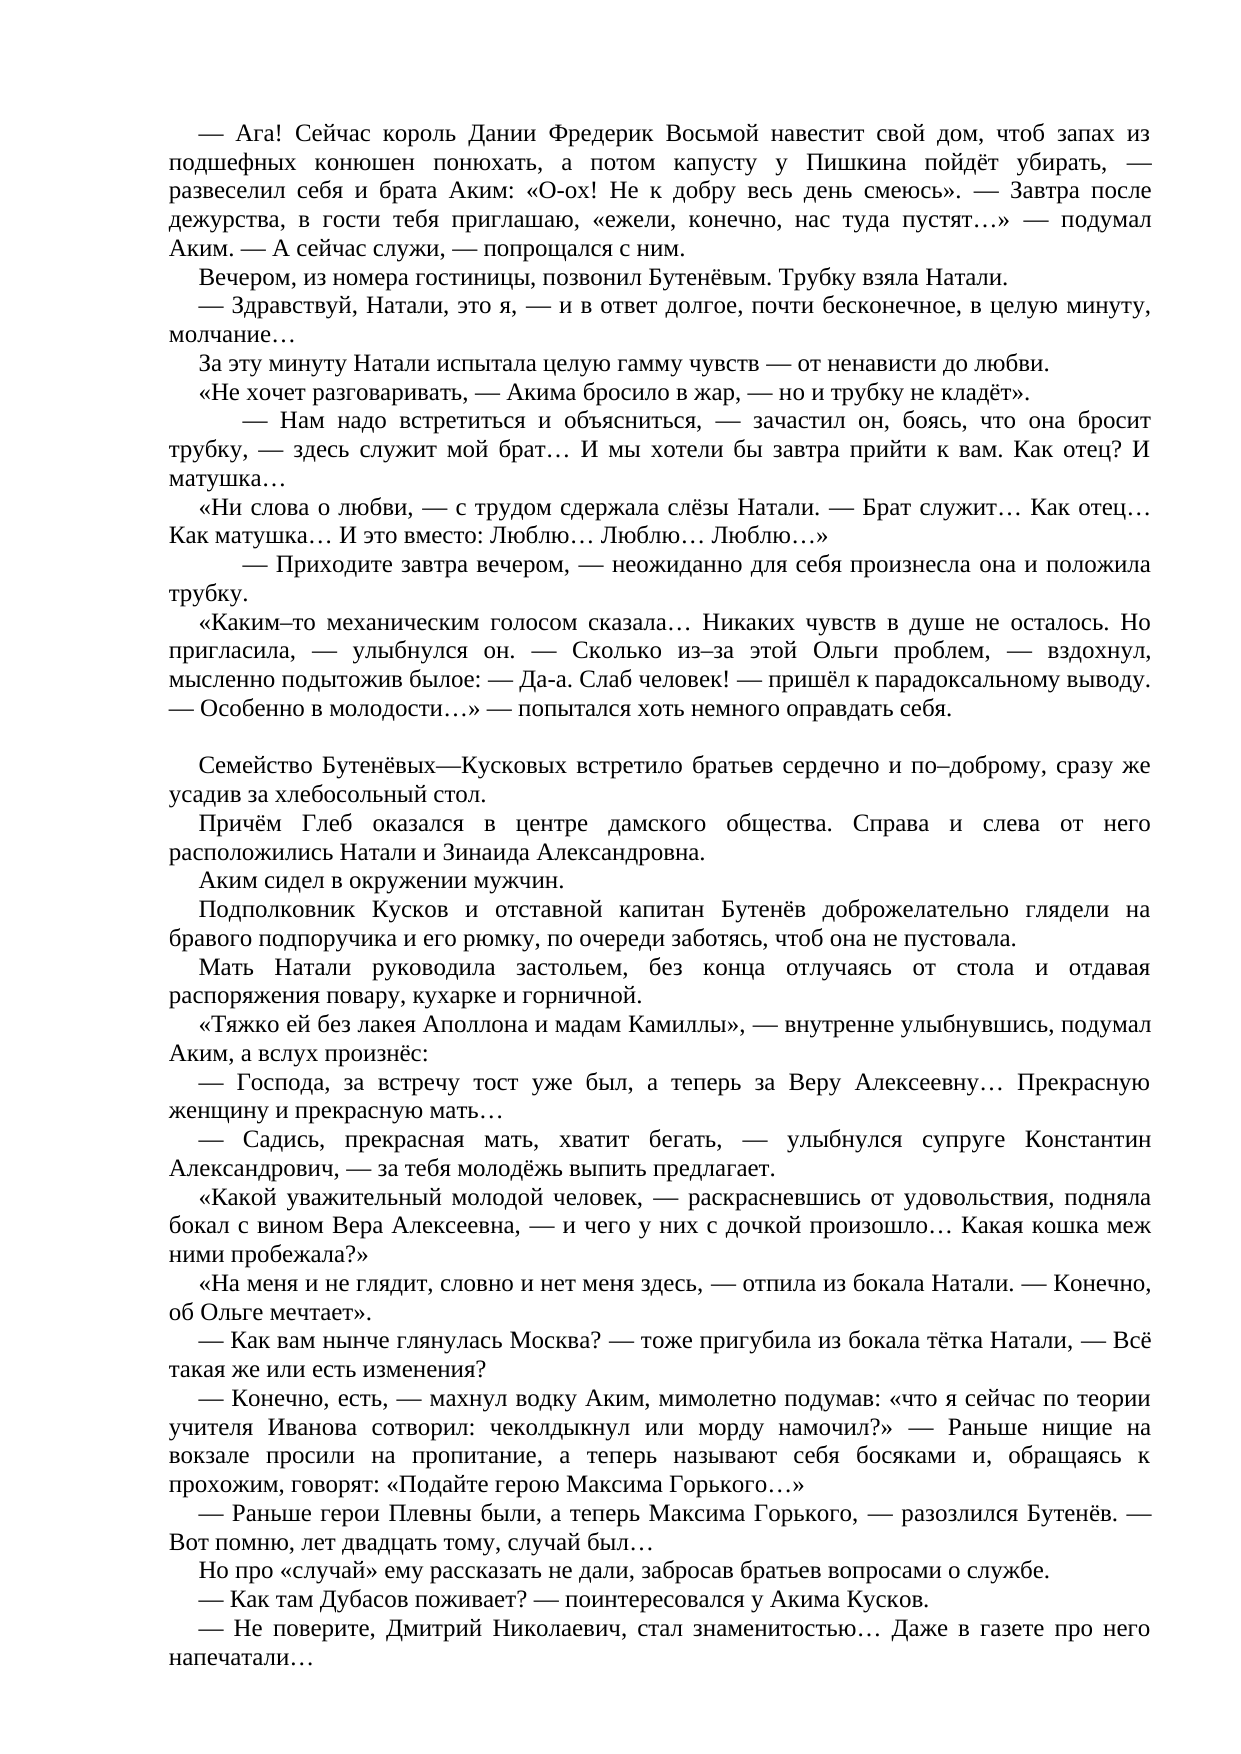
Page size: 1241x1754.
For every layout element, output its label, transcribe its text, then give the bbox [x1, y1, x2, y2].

text «Какой уважительный молодой человек, — раскрасневшись от удовольствия, подняла бокал с вином Вера Алексеевна, — и чего у них с дочкой произошло… Какая кошка меж ними пробежала?» [169, 1182, 1152, 1268]
text Вечером, из номера гостиницы, позвонил Бутенёвым. Трубку взяла Натали. [169, 262, 1152, 291]
text «Не хочет разговаривать, — Акима бросило в жар, — но и трубку не кладёт». [169, 377, 1152, 406]
text «Ни слова о любви, — с трудом сдержала слёзы Натали. — Брат служит… Как отец… Как матушка… И это вместо: Люблю… Люблю… Люблю…» [169, 492, 1152, 549]
text Подполковник Кусков и отставной капитан Бутенёв доброжелательно глядели на бравого подпоручика и его рюмку, по очереди заботясь, чтоб она не пустовала. [169, 894, 1152, 952]
text — Не поверите, Дмитрий Николаевич, стал знаменитостью… Даже в газете про него напечатали… [169, 1613, 1152, 1671]
text Аким сидел в окружении мужчин. [169, 866, 1152, 894]
text — Нам надо встретиться и объясниться, — зачастил он, боясь, что она бросит трубку, — здесь служит мой брат… И мы хотели бы завтра прийти к вам. Как отец? И матушка… [169, 406, 1152, 492]
text — Господа, за встречу тост уже был, а теперь за Веру Алексеевну… Прекрасную женщину и прекрасную мать… [169, 1067, 1152, 1124]
text Мать Натали руководила застольем, без конца отлучаясь от стола и отдавая распоряжения повару, кухарке и горничной. [169, 952, 1152, 1009]
text «На меня и не глядит, словно и нет меня здесь, — отпила из бокала Натали. — Конечно, об Ольге мечтает». [169, 1268, 1152, 1326]
text — Как вам нынче глянулась Москва? — тоже пригубила из бокала тётка Натали, — Всё такая же или есть изменения? [169, 1326, 1152, 1383]
text За эту минуту Натали испытала целую гамму чувств — от ненависти до любви. [169, 348, 1152, 377]
text — Садись, прекрасная мать, хватит бегать, — улыбнулся супруге Константин Александрович, — за тебя молодёжь выпить предлагает. [169, 1124, 1152, 1182]
text — Как там Дубасов поживает? — поинтересовался у Акима Кусков. [169, 1584, 1152, 1613]
text — Ага! Сейчас король Дании Фредерик Восьмой навестит свой дом, чтоб запах из подшефных конюшен понюхать, а потом капусту у Пишкина пойдёт убирать, — развеселил себя и брата Аким: «О-ох! Не к добру весь день смеюсь». — Завтра после дежурства, в гости тебя приглашаю, «ежели, конечно, нас туда пустят…» — подумал Аким. — А сейчас служи, — попрощался с ним. [169, 118, 1152, 262]
text «Каким–то механическим голосом сказала… Никаких чувств в душе не осталось. Но пригласила, — улыбнулся он. — Сколько из–за этой Ольги проблем, — вздохнул, мысленно подытожив былое: — Да-а. Слаб человек! — пришёл к парадоксальному выводу. — Особенно в молодости…» — попытался хоть немного оправдать себя. [169, 607, 1152, 722]
text — Приходите завтра вечером, — неожиданно для себя произнесла она и положила трубку. [169, 549, 1152, 607]
text Но про «случай» ему рассказать не дали, забросав братьев вопросами о службе. [169, 1556, 1152, 1584]
text — Раньше герои Плевны были, а теперь Максима Горького, — разозлился Бутенёв. — Вот помню, лет двадцать тому, случай был… [169, 1498, 1152, 1556]
text Семейство Бутенёвых—Кусковых встретило братьев сердечно и по–доброму, сразу же усадив за хлебосольный стол. [169, 751, 1152, 808]
text «Тяжко ей без лакея Аполлона и мадам Камиллы», — внутренне улыбнувшись, подумал Аким, а вслух произнёс: [169, 1009, 1152, 1067]
text — Здравствуй, Натали, это я, — и в ответ долгое, почти бесконечное, в целую минуту, молчание… [169, 291, 1152, 348]
text Причём Глеб оказался в центре дамского общества. Справа и слева от него расположились Натали и Зинаида Александровна. [169, 808, 1152, 866]
text — Конечно, есть, — махнул водку Аким, мимолетно подумав: «что я сейчас по теории учителя Иванова сотворил: чеколдыкнул или морду намочил?» — Раньше нищие на вокзале просили на пропитание, а теперь называют себя босяками и, обращаясь к прохожим, говорят: «Подайте герою Максима Горького…» [169, 1383, 1152, 1498]
